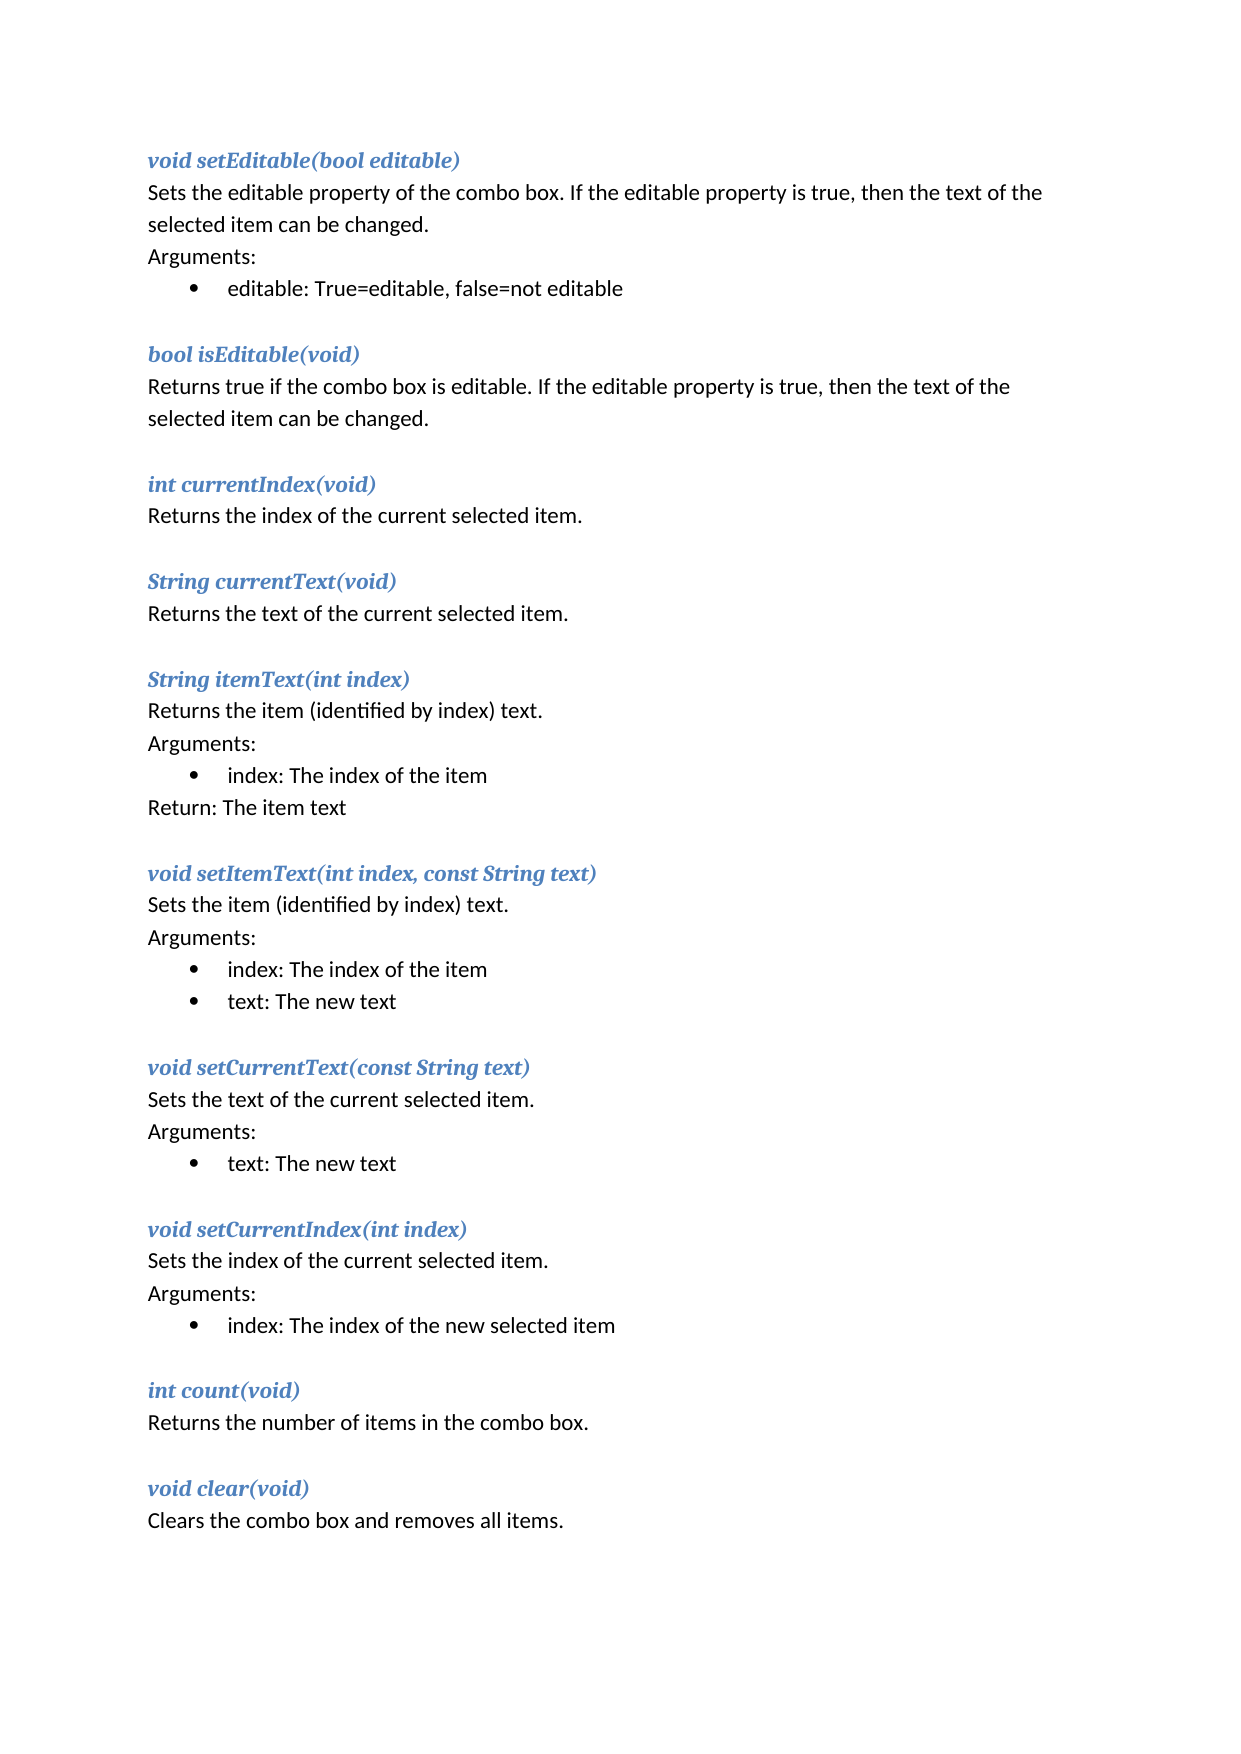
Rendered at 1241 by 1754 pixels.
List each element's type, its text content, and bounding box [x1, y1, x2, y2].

list editable: True=editable, false=not editable [190, 274, 1093, 302]
text Arguments: [148, 923, 1093, 951]
text Returns the number of items in the combo box. [148, 1408, 1093, 1436]
text Sets the text of the current selected item. [148, 1085, 1093, 1113]
subtitle int currentIndex(void) [148, 471, 1093, 498]
text Arguments: [148, 729, 1093, 757]
text Return: The item text [148, 793, 1093, 821]
subtitle void setCurrentText(const String text) [148, 1054, 1093, 1081]
subtitle int count(void) [148, 1378, 1093, 1404]
text Arguments: [148, 1117, 1093, 1145]
subtitle void setEditable(bool editable) [148, 148, 1093, 174]
text Returns the text of the current selected item. [148, 599, 1093, 627]
text Sets the editable property of the combo box. If the editable property is true, then the text of the selected item can be changed. [148, 178, 1093, 238]
text Arguments: [148, 1279, 1093, 1307]
subtitle String itemText(int index) [148, 666, 1093, 693]
subtitle void clear(void) [148, 1476, 1093, 1502]
text Sets the index of the current selected item. [148, 1247, 1093, 1274]
list index: The index of the item [190, 761, 1093, 789]
text Returns the index of the current selected item. [148, 502, 1093, 529]
text Returns true if the combo box is editable. If the editable property is true, then the text of the selected item can be changed. [148, 372, 1093, 432]
text Arguments: [148, 242, 1093, 270]
text Clears the combo box and removes all items. [148, 1506, 1093, 1534]
subtitle void setItemText(int index, const String text) [148, 860, 1093, 887]
text Sets the item (identified by index) text. [148, 891, 1093, 919]
subtitle String currentText(void) [148, 569, 1093, 595]
list index: The index of the item [190, 955, 1093, 983]
list text: The new text [190, 987, 1093, 1015]
subtitle void setCurrentIndex(int index) [148, 1216, 1093, 1243]
text Returns the item (identified by index) text. [148, 697, 1093, 724]
list text: The new text [190, 1149, 1093, 1177]
subtitle bool isEditable(void) [148, 342, 1093, 368]
list index: The index of the new selected item [190, 1311, 1093, 1339]
